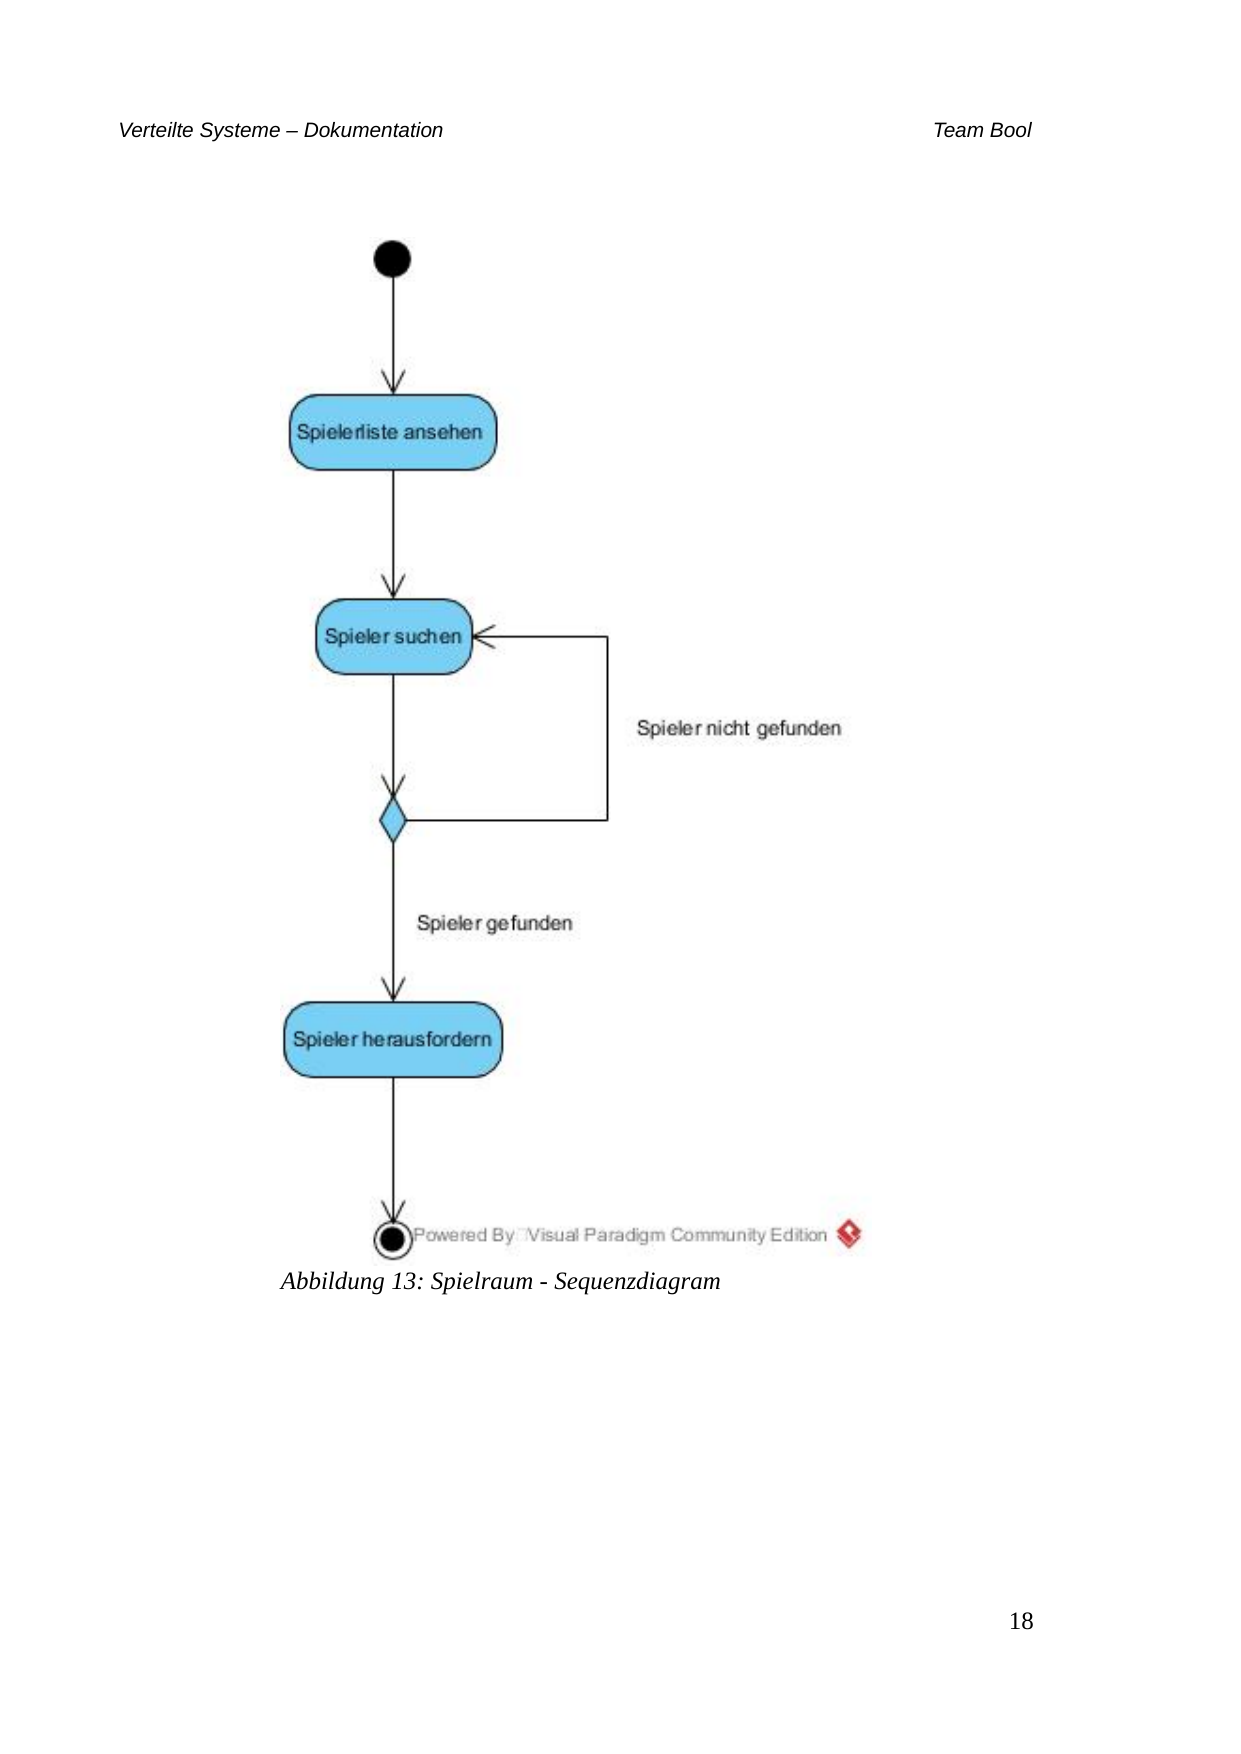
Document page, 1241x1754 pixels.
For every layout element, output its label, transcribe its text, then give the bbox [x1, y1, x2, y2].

text Abbildung 13: Spielraum - Sequenzdiagram [281, 1266, 871, 1294]
picture [280, 237, 872, 1266]
